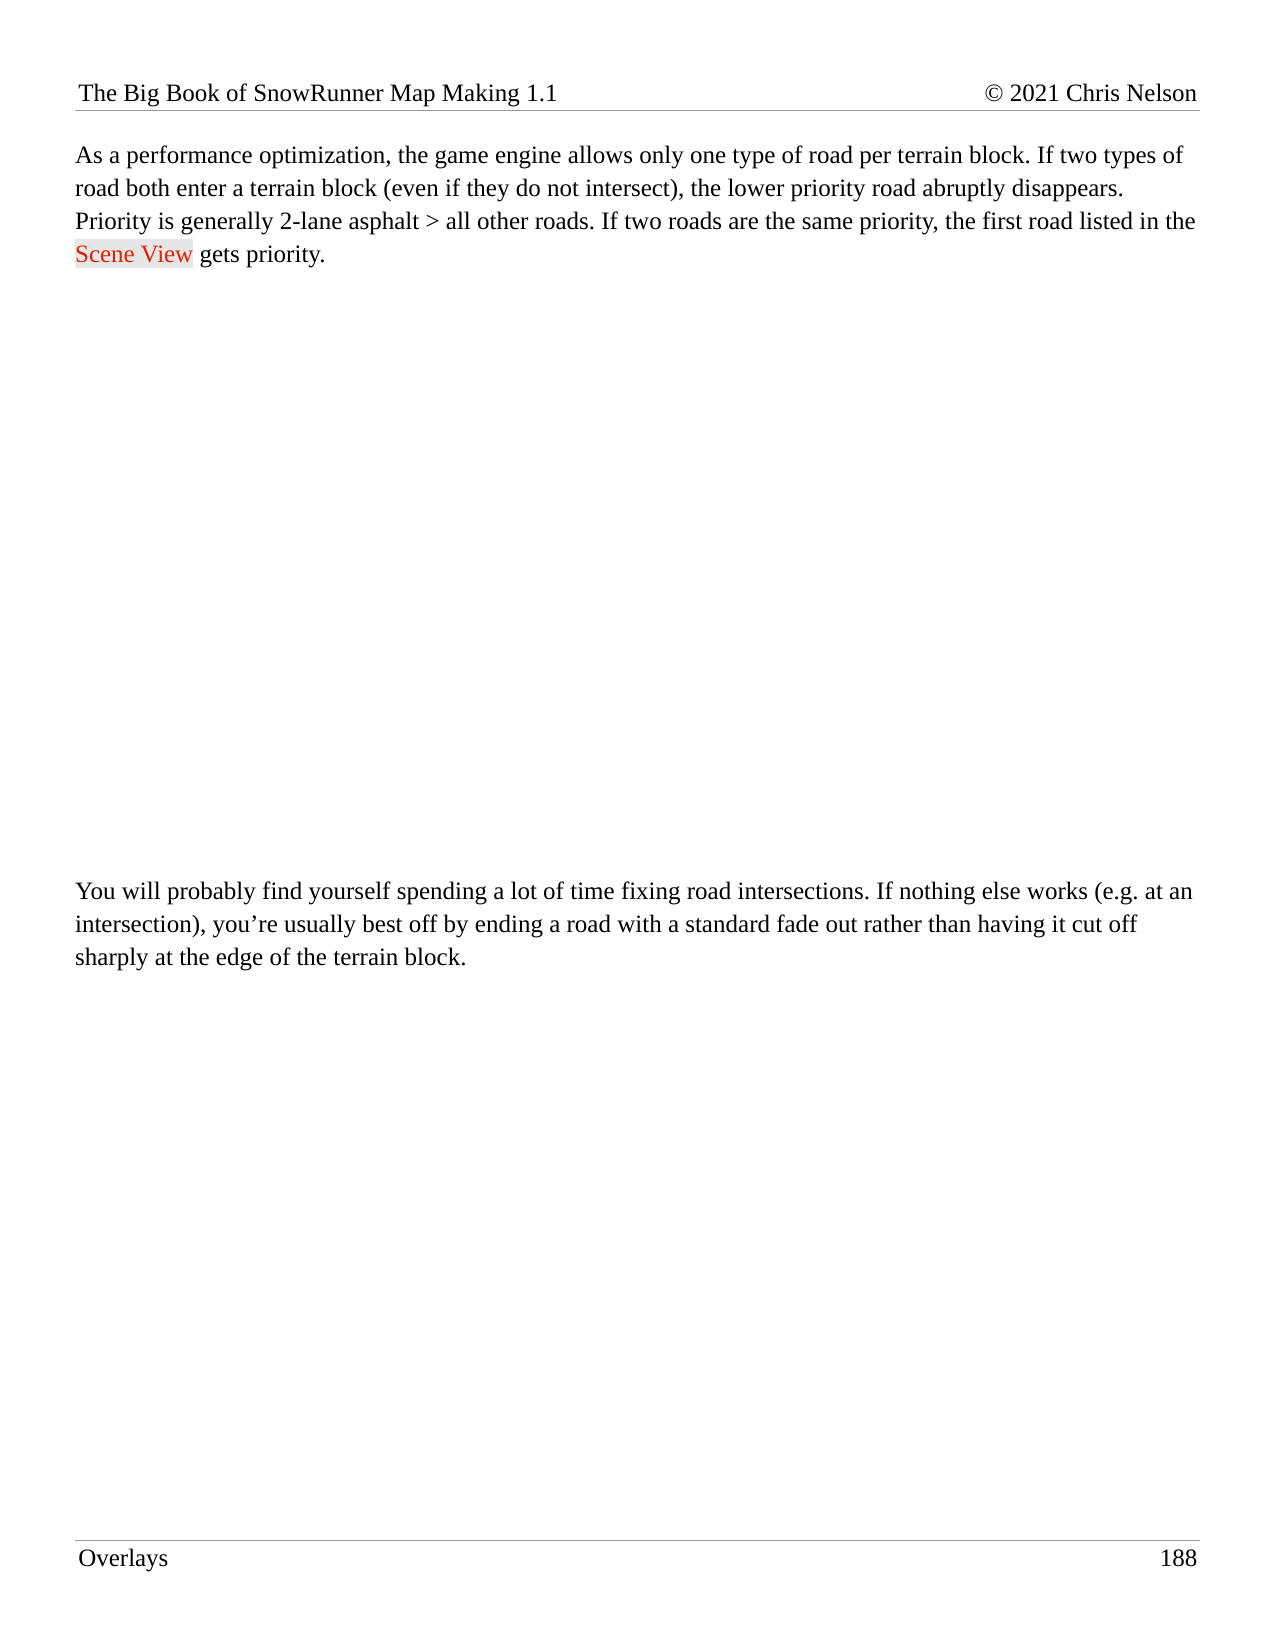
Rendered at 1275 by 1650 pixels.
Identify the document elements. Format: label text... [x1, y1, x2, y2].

text As a performance optimization, the game engine allows only one type of road per terrain block. If two types of road both enter a terrain block (even if they do not intersect), the lower priority road abruptly disappears. Priority is generally 2-lane asphalt > all other roads. If two roads are the same priority, the first road listed in the Scene View gets priority. [75, 140, 1200, 268]
text You will probably find yourself spending a lot of time fixing road intersections. If nothing else works (e.g. at an intersection), you’re usually best off by ending a road with a standard fade out rather than having it cut off sharply at the edge of the terrain block. [75, 876, 1200, 971]
